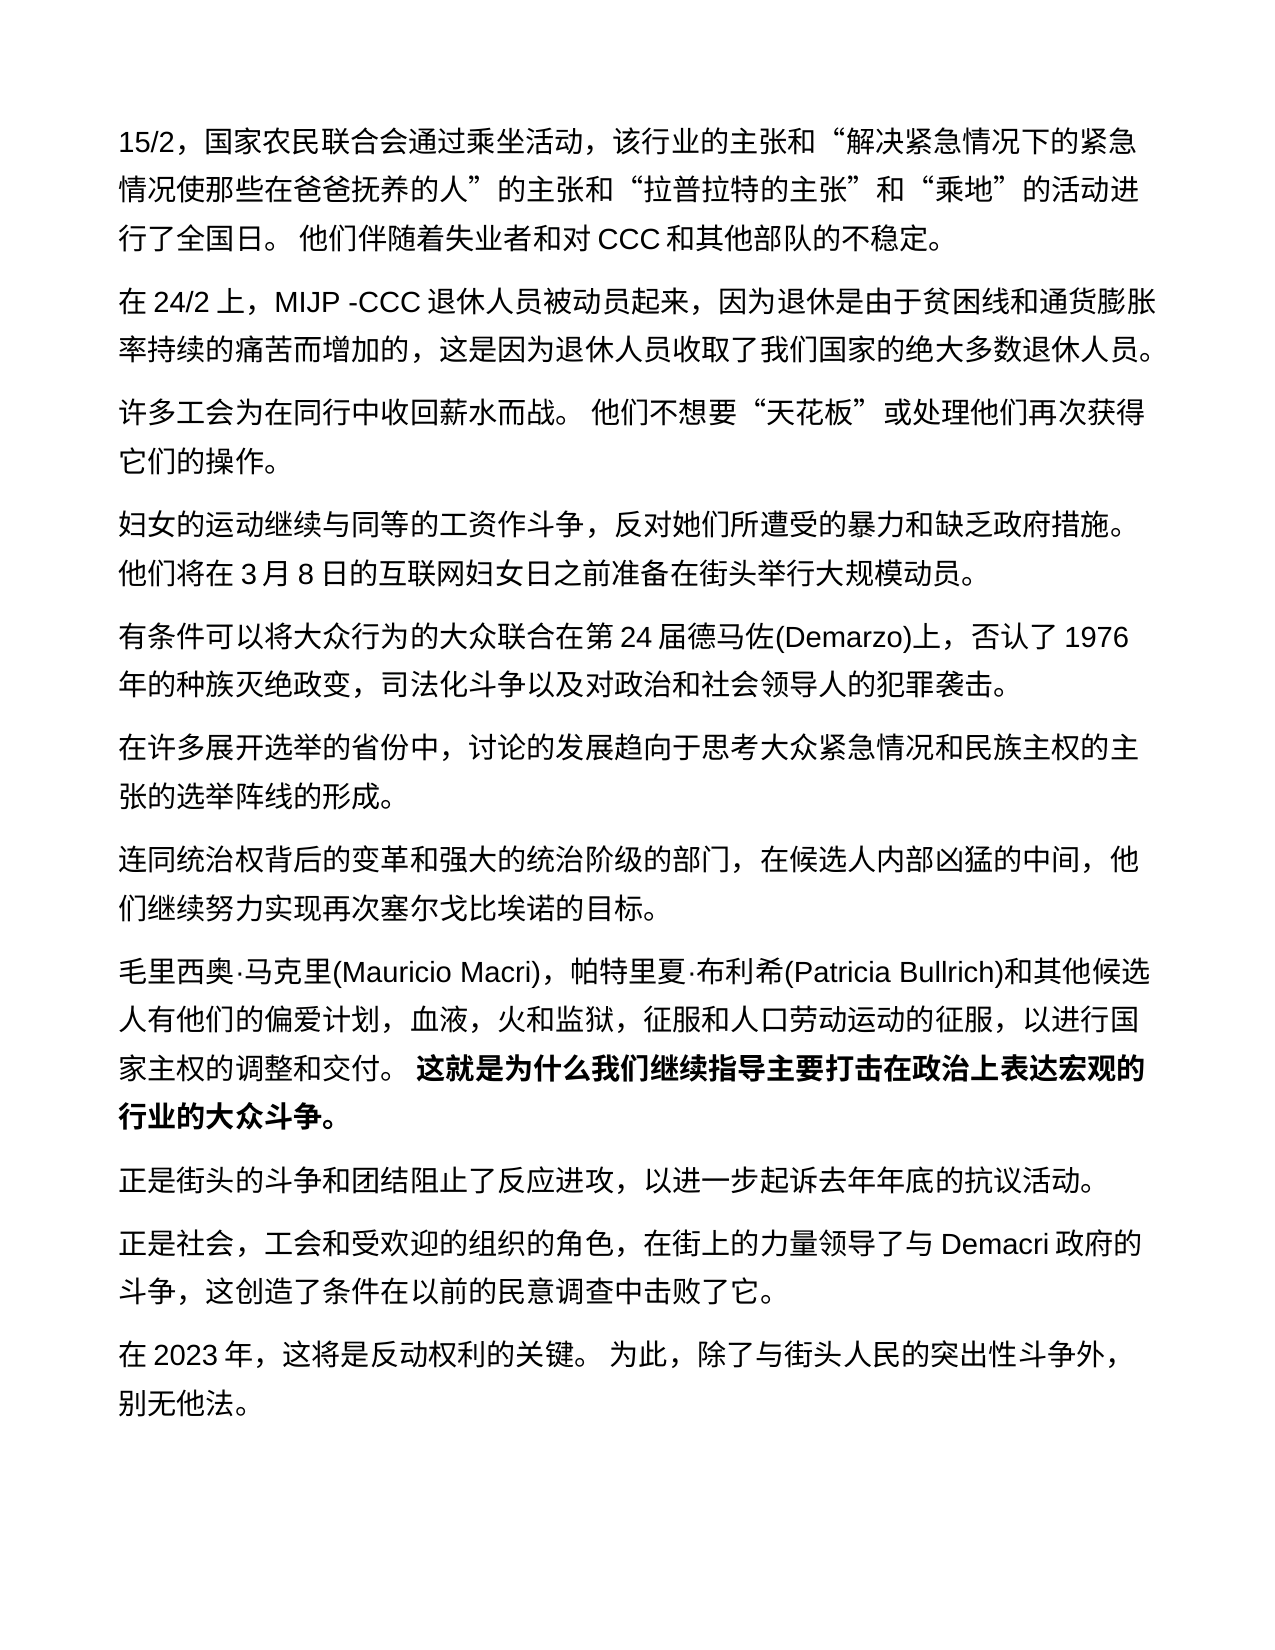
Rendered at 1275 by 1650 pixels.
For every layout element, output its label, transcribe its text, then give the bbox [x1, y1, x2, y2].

text 在许多展开选举的省份中，讨论的发展趋向于思考大众紧急情况和民族主权的主张的选举阵线的形成。 [118, 725, 1157, 816]
text 在24/2上，MIJP -CCC退休人员被动员起来，因为退休是由于贫困线和通货膨胀率持续的痛苦而增加的，这是因为退休人员收取了我们国家的绝大多数退休人员。 [118, 278, 1157, 369]
text 妇女的运动继续与同等的工资作斗争，反对她们所遭受的暴力和缺乏政府措施。 他们将在3月8日的互联网妇女日之前准备在街头举行大规模动员。 [118, 502, 1157, 592]
text 连同统治权背后的变革和强大的统治阶级的部门，在候选人内部凶猛的中间，他们继续努力实现再次塞尔戈比埃诺的目标。 [118, 837, 1157, 927]
text 毛里西奥·马克里(Mauricio Macri)，帕特里夏·布利希(Patricia Bullrich)和其他候选人有他们的偏爱计划，血液，火和监狱，征服和人口劳动运动的征服，以进行国家主权的调整和交付。 这就是为什么我们继续指导主要打击在政治上表达宏观的行业的大众斗争。 [118, 948, 1157, 1136]
text 许多工会为在同行中收回薪水而战。 他们不想要“天花板”或处理他们再次获得它们的操作。 [118, 390, 1157, 481]
text 在2023年，这将是反动权利的关键。 为此，除了与街头人民的突出性斗争外，别无他法。 [118, 1332, 1157, 1423]
text 有条件可以将大众行为的大众联合在第24届德马佐(Demarzo)上，否认了1976年的种族灭绝政变，司法化斗争以及对政治和社会领导人的犯罪袭击。 [118, 613, 1157, 704]
text 正是街头的斗争和团结阻止了反应进攻，以进一步起诉去年年底的抗议活动。 [118, 1157, 1157, 1199]
text 15/2，国家农民联合会通过乘坐活动，该行业的主张和“解决紧急情况下的紧急情况使那些在爸爸抚养的人”的主张和“拉普拉特的主张”和“乘地”的活动进行了全国日。 他们伴随着失业者和对CCC和其他部队的不稳定。 [118, 118, 1157, 257]
text 正是社会，工会和受欢迎的组织的角色，在街上的力量领导了与Demacri政府的斗争，这创造了条件在以前的民意调查中击败了它。 [118, 1220, 1157, 1311]
